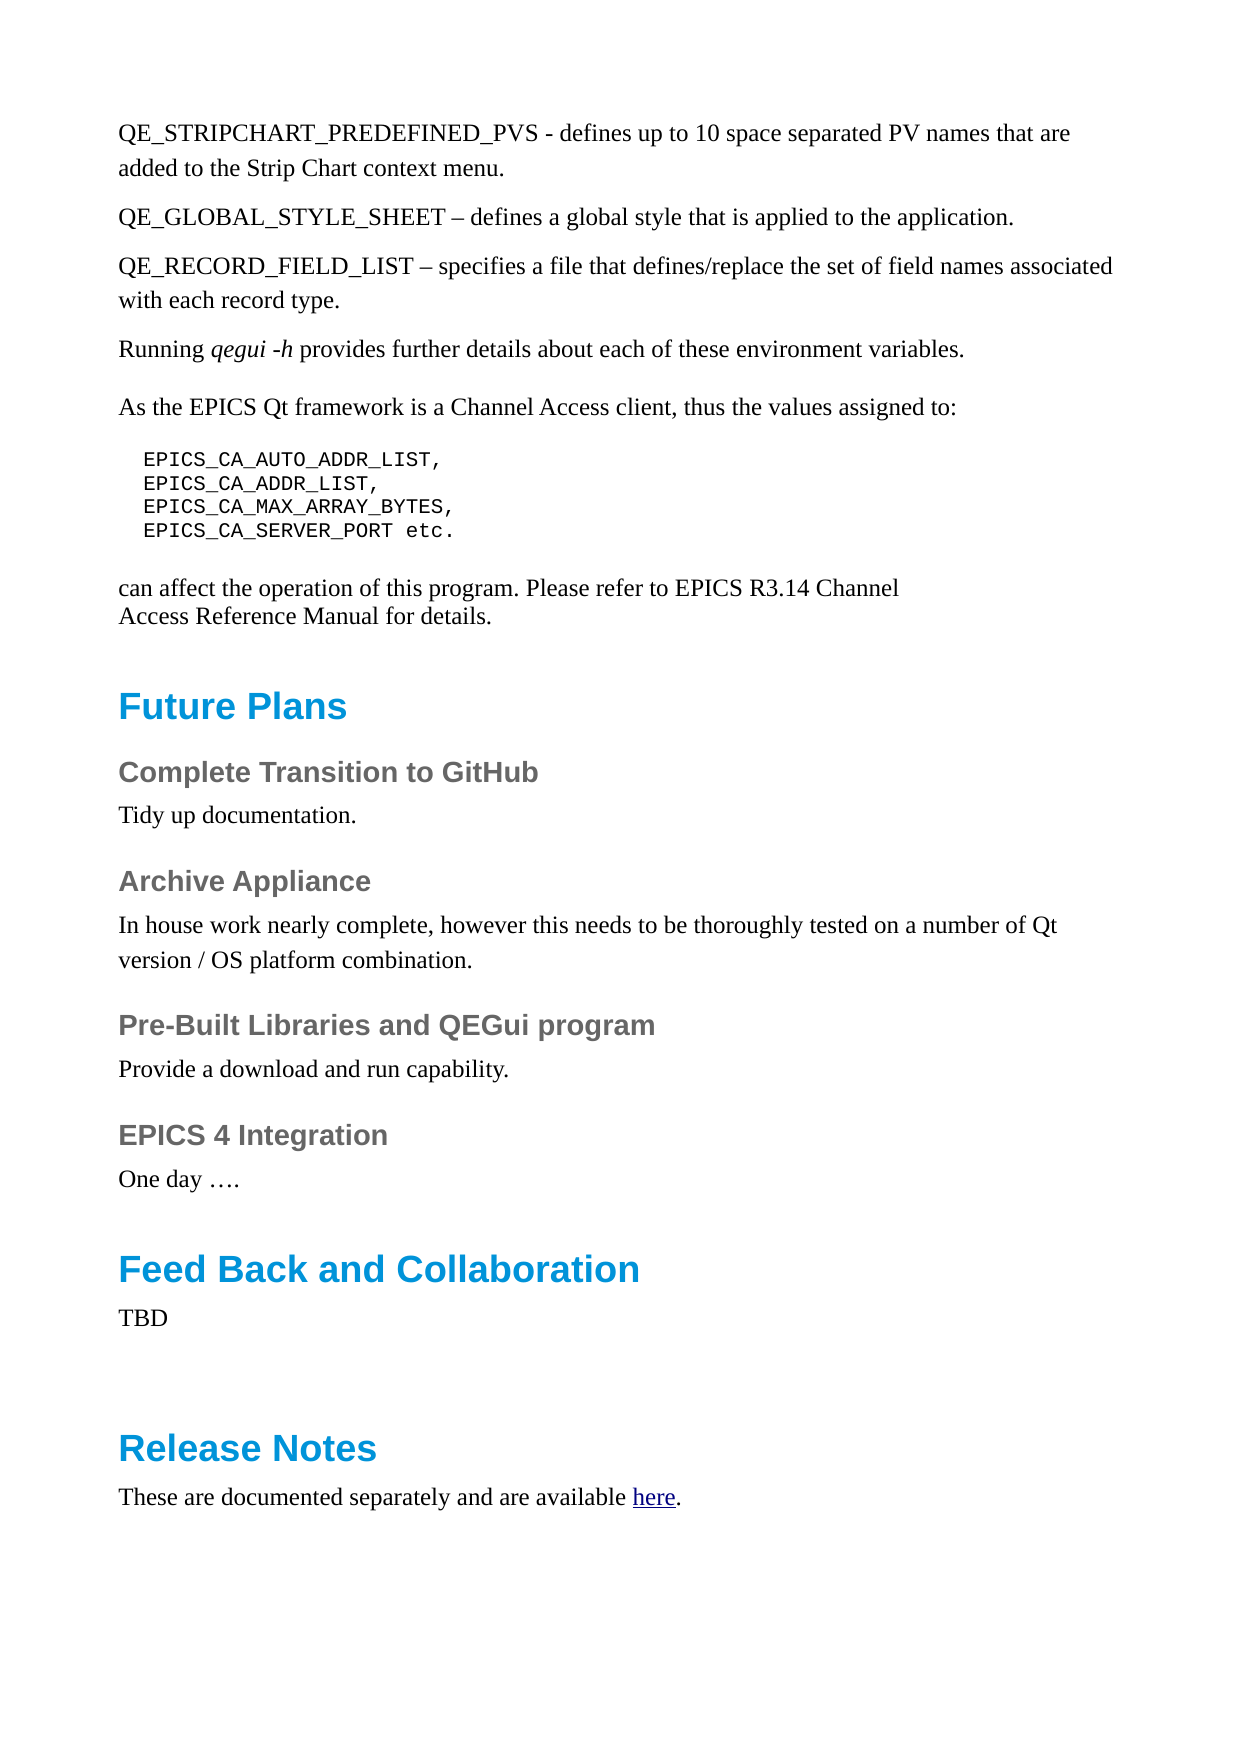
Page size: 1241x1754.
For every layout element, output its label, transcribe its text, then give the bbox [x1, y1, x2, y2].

text EPICS_CA_SERVER_PORT etc. [118, 520, 1122, 544]
text QE_GLOBAL_STYLE_SHEET – defines a global style that is applied to the application. [118, 202, 1122, 230]
text These are documented separately and are available here. [118, 1482, 1122, 1511]
text EPICS_CA_ADDR_LIST, [118, 473, 1122, 497]
subtitle EPICS 4 Integration [118, 1118, 1122, 1152]
text In house work nearly complete, however this needs to be thoroughly tested on a number of Qt version / OS platform combination. [118, 910, 1122, 973]
subtitle Future Plans [118, 684, 1122, 727]
text QE_RECORD_FIELD_LIST – specifies a file that defines/replace the set of field names associated with each record type. [118, 251, 1122, 314]
subtitle Feed Back and Collaboration [118, 1247, 1122, 1290]
subtitle Archive Appliance [118, 864, 1122, 898]
subtitle Pre-Built Libraries and QEGui program [118, 1008, 1122, 1042]
subtitle Complete Transition to GitHub [118, 754, 1122, 788]
text EPICS_CA_AUTO_ADDR_LIST, [118, 449, 1122, 473]
text Running qegui -h provides further details about each of these environment variables. [118, 334, 1122, 363]
text TBD [118, 1303, 1122, 1332]
text EPICS_CA_MAX_ARRAY_BYTES, [118, 497, 1122, 520]
text One day …. [118, 1164, 1122, 1193]
text As the EPICS Qt framework is a Channel Access client, thus the values assigned to: [118, 392, 1122, 421]
text Provide a download and run capability. [118, 1054, 1122, 1083]
text Tidy up documentation. [118, 801, 1122, 829]
text can affect the operation of this program. Please refer to EPICS R3.14 Channel [118, 573, 1122, 601]
subtitle Release Notes [118, 1426, 1122, 1469]
text Access Reference Manual for details. [118, 601, 1122, 630]
text QE_STRIPCHART_PREDEFINED_PVS - defines up to 10 space separated PV names that are added to the Strip Chart context menu. [118, 118, 1122, 181]
